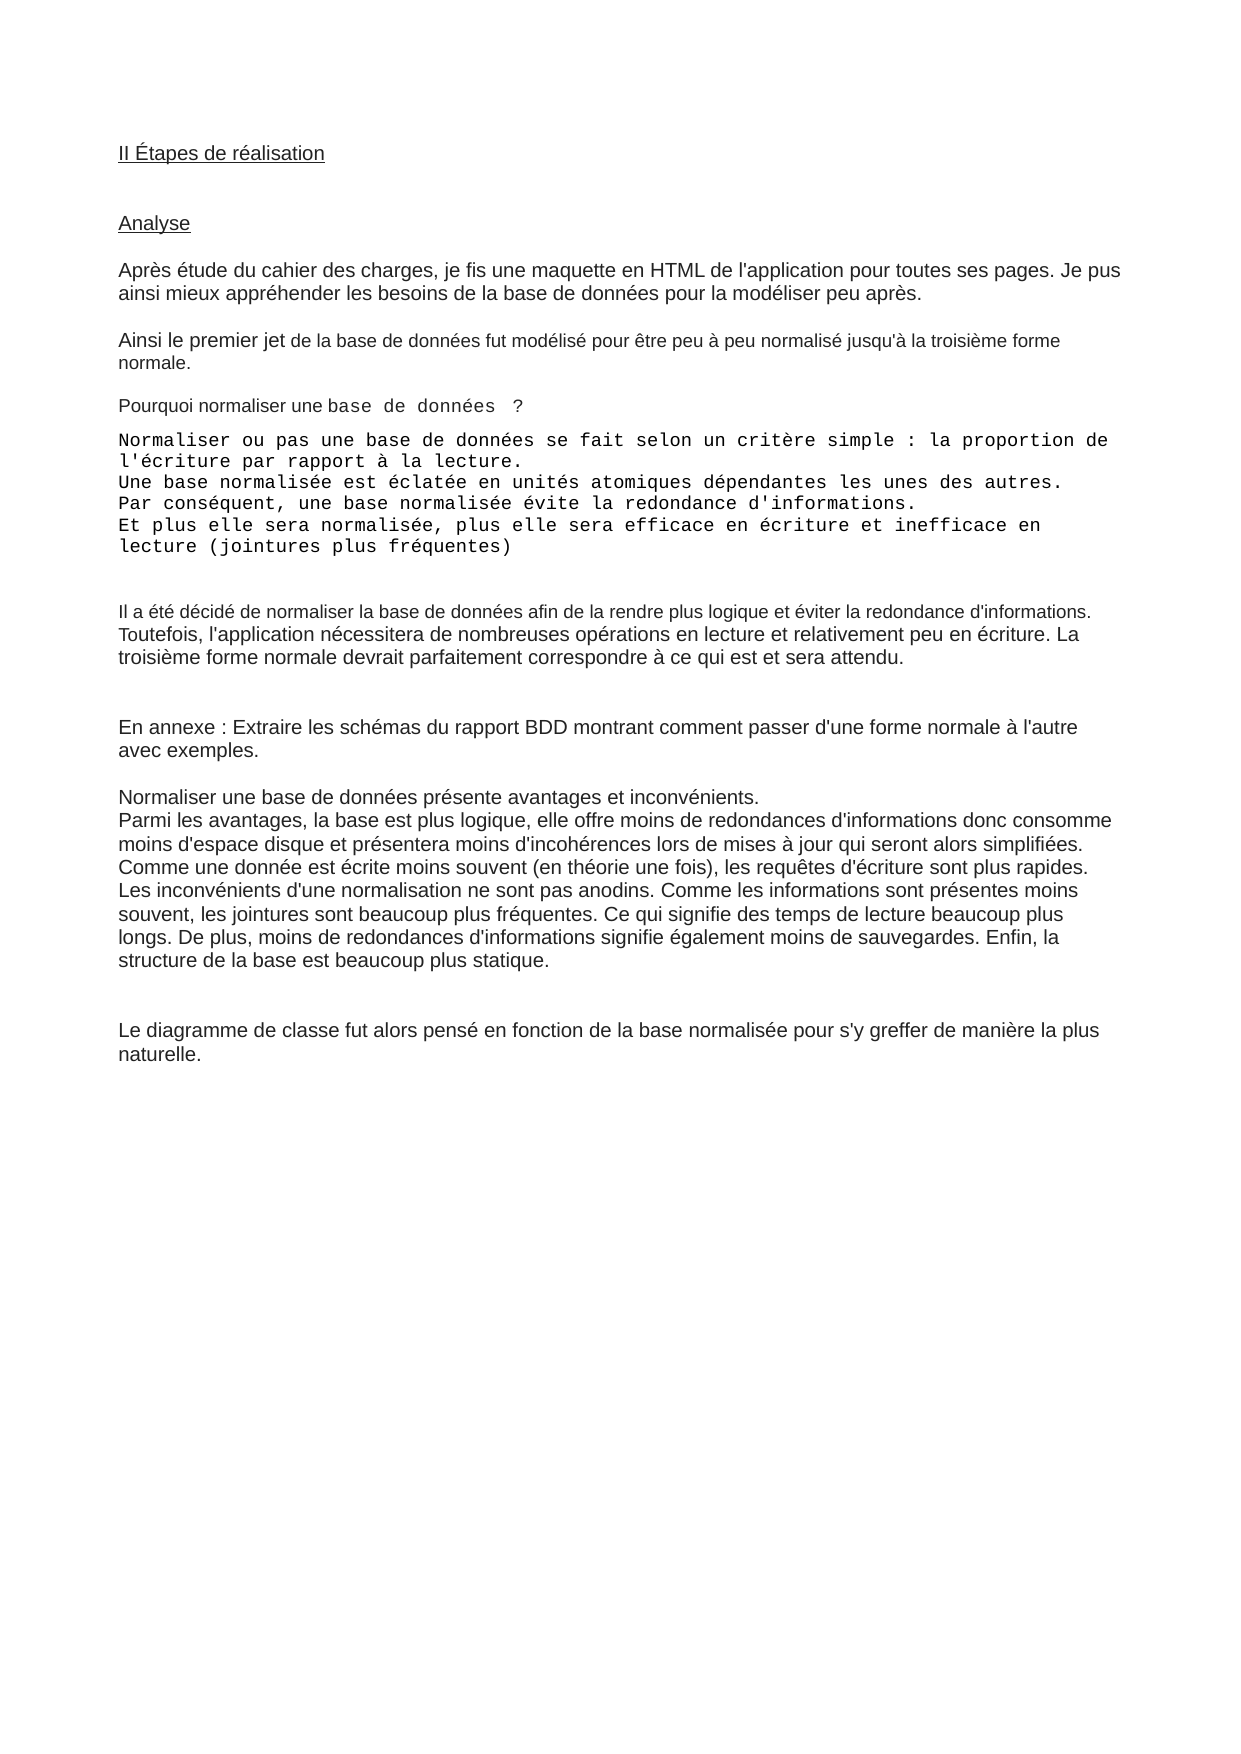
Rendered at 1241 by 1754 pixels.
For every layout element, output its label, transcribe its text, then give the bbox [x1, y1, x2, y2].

text Par conséquent, une base normalisée évite la redondance d'informations. [118, 494, 1122, 515]
text Une base normalisée est éclatée en unités atomiques dépendantes les unes des autres. [118, 473, 1122, 494]
text II Étapes de réalisation [118, 141, 1122, 165]
text En annexe : Extraire les schémas du rapport BDD montrant comment passer d'une forme normale à l'autre avec exemples. [118, 716, 1122, 762]
text Ainsi le premier jet de la base de données fut modélisé pour être peu à peu normalisé jusqu'à la troisième forme normale. [118, 328, 1122, 373]
text Le diagramme de classe fut alors pensé en fonction de la base normalisée pour s'y greffer de manière la plus naturelle. [118, 1019, 1122, 1066]
text Il a été décidé de normaliser la base de données afin de la rendre plus logique et éviter la redondance d'informations. Toutefois, l'application nécessitera de nombreuses opérations en lecture et relativement peu en écriture. La troisième forme normale devrait parfaitement correspondre à ce qui est et sera attendu. [118, 601, 1122, 669]
text Les inconvénients d'une normalisation ne sont pas anodins. Comme les informations sont présentes moins souvent, les jointures sont beaucoup plus fréquentes. Ce qui signifie des temps de lecture beaucoup plus longs. De plus, moins de redondances d'informations signifie également moins de sauvegardes. Enfin, la structure de la base est beaucoup plus statique. [118, 879, 1122, 972]
text Parmi les avantages, la base est plus logique, elle offre moins de redondances d'informations donc consomme moins d'espace disque et présentera moins d'incohérences lors de mises à jour qui seront alors simplifiées. Comme une donnée est écrite moins souvent (en théorie une fois), les requêtes d'écriture sont plus rapides. [118, 809, 1122, 879]
text Et plus elle sera normalisée, plus elle sera efficace en écriture et inefficace en lecture (jointures plus fréquentes) [118, 515, 1122, 558]
text Pourquoi normaliser une base de données ? [118, 394, 1122, 418]
text Analyse [118, 211, 1122, 235]
text Après étude du cahier des charges, je fis une maquette en HTML de l'application pour toutes ses pages. Je pus ainsi mieux appréhender les besoins de la base de données pour la modéliser peu après. [118, 258, 1122, 305]
text Normaliser ou pas une base de données se fait selon un critère simple : la proportion de l'écriture par rapport à la lecture. [118, 430, 1122, 473]
text Normaliser une base de données présente avantages et inconvénients. [118, 786, 1122, 809]
